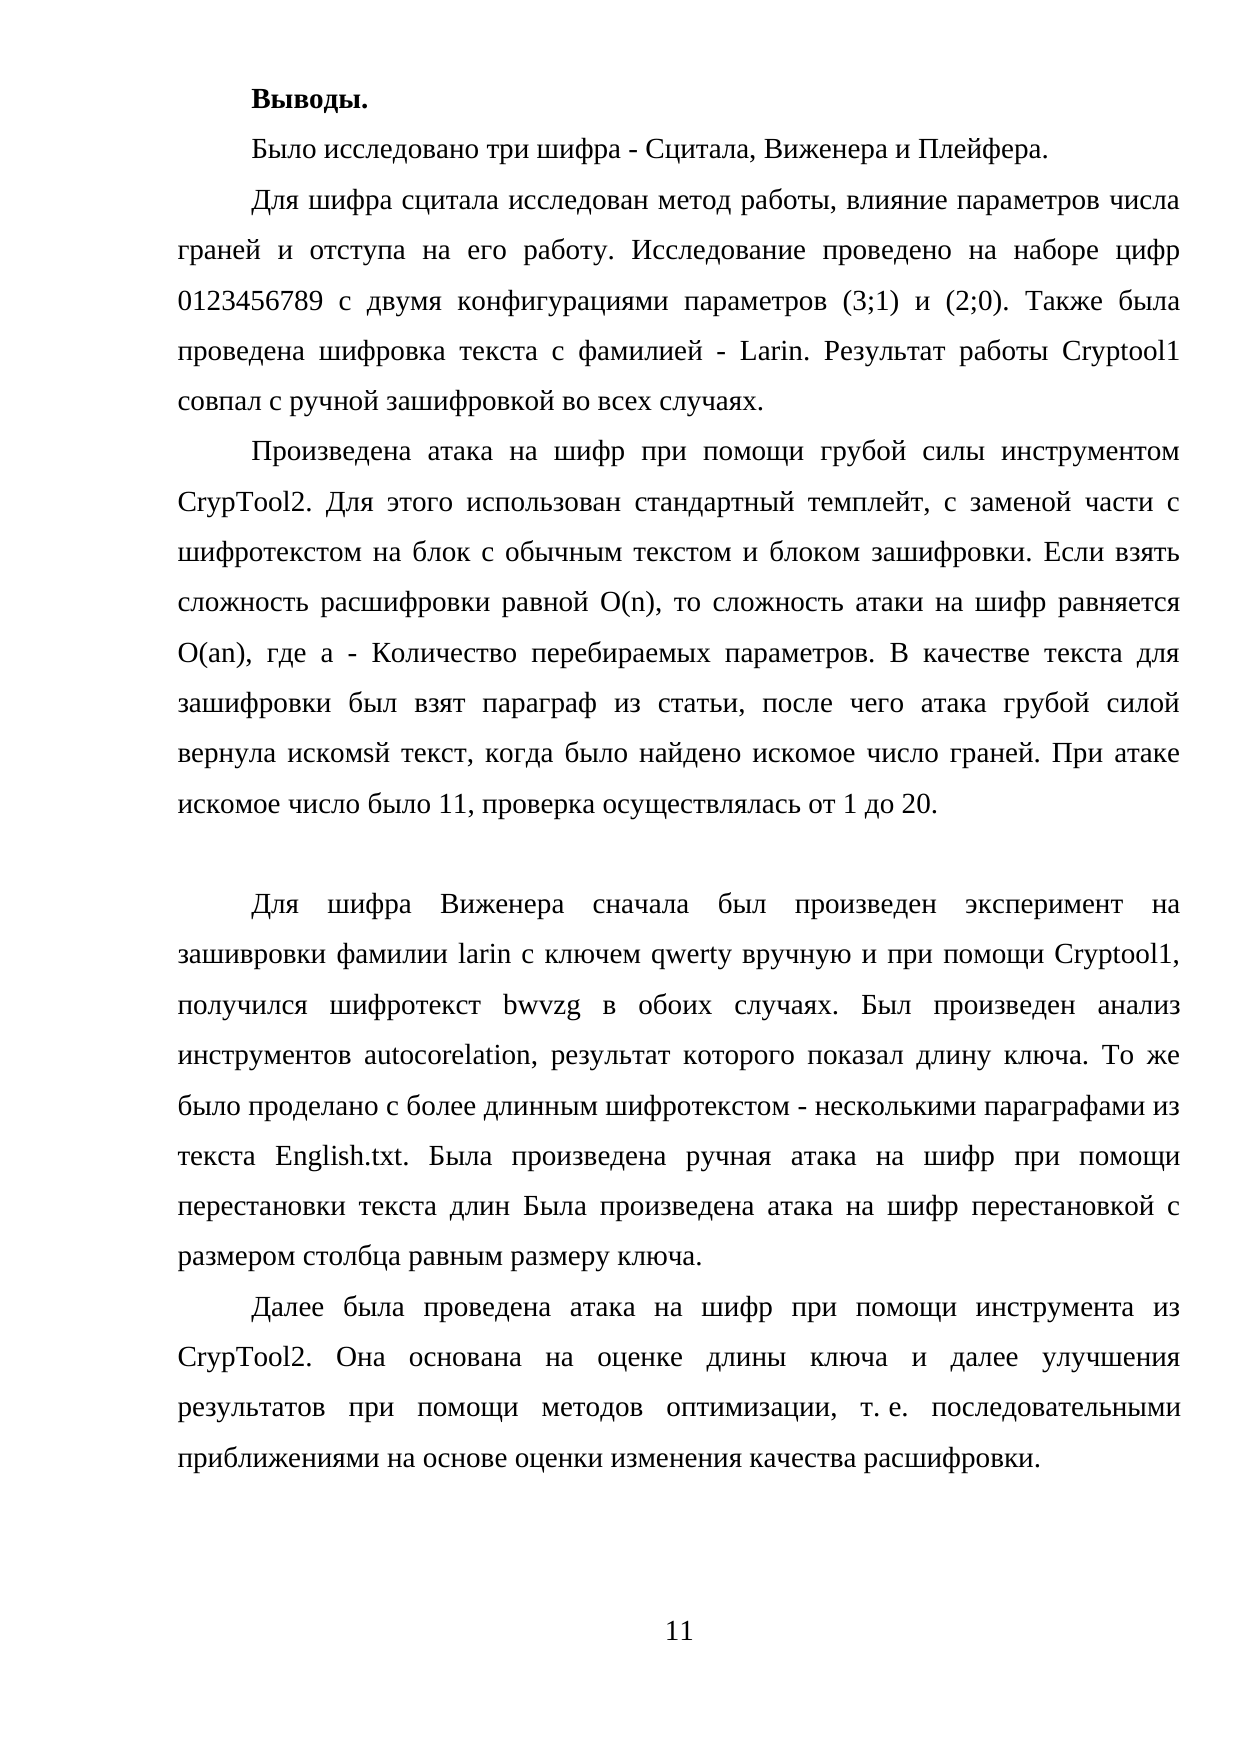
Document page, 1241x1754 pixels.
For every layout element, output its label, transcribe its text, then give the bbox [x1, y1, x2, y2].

text Было исследовано три шифра - Сцитала, Виженера и Плейфера. [177, 132, 1181, 165]
text Произведена атака на шифр при помощи грубой силы инструментом CrypTool2. Для этого использован стандартный темплейт, с заменой части с шифротекстом на блок с обычным текстом и блоком зашифровки. Если взять сложность расшифровки равной O(n), то сложность атаки на шифр равняется O(an), где a - Количество перебираемых параметров. В качестве текста для зашифровки был взят параграф из статьи, после чего атака грубой силой вернула искомsй текст, когда было найдено искомое число граней. При атаке искомое число было 11, проверка осуществлялась от 1 до 20. [177, 433, 1181, 819]
text Выводы. [177, 81, 1181, 115]
text Для шифра Виженера сначала был произведен эксперимент на зашивровки фамилии larin с ключем qwerty вручную и при помощи Cryptool1, получился шифротекст bwvzg в обоих случаях. Был произведен анализ инструментов autocorelation, результат которого показал длину ключа. То же было проделано с более длинным шифротекстом - несколькими параграфами из текста English.txt. Была произведена ручная атака на шифр при помощи перестановки текста длин Была произведена атака на шифр перестановкой с размером столбца равным размеру ключа. [177, 886, 1181, 1272]
text Для шифра сцитала исследован метод работы, влияние параметров числа граней и отступа на его работу. Исследование проведено на наборе цифр 0123456789 с двумя конфигурациями параметров (3;1) и (2;0). Также была проведена шифровка текста с фамилией - Larin. Результат работы Cryptool1 совпал с ручной зашифровкой во всех случаях. [177, 182, 1181, 417]
text Далее была проведена атака на шифр при помощи инструмента из CrypTool2. Она основана на оценке длины ключа и далее улучшения результатов при помощи методов оптимизации, т. е. последовательными приближениями на основе оценки изменения качества расшифровки. [177, 1289, 1181, 1473]
